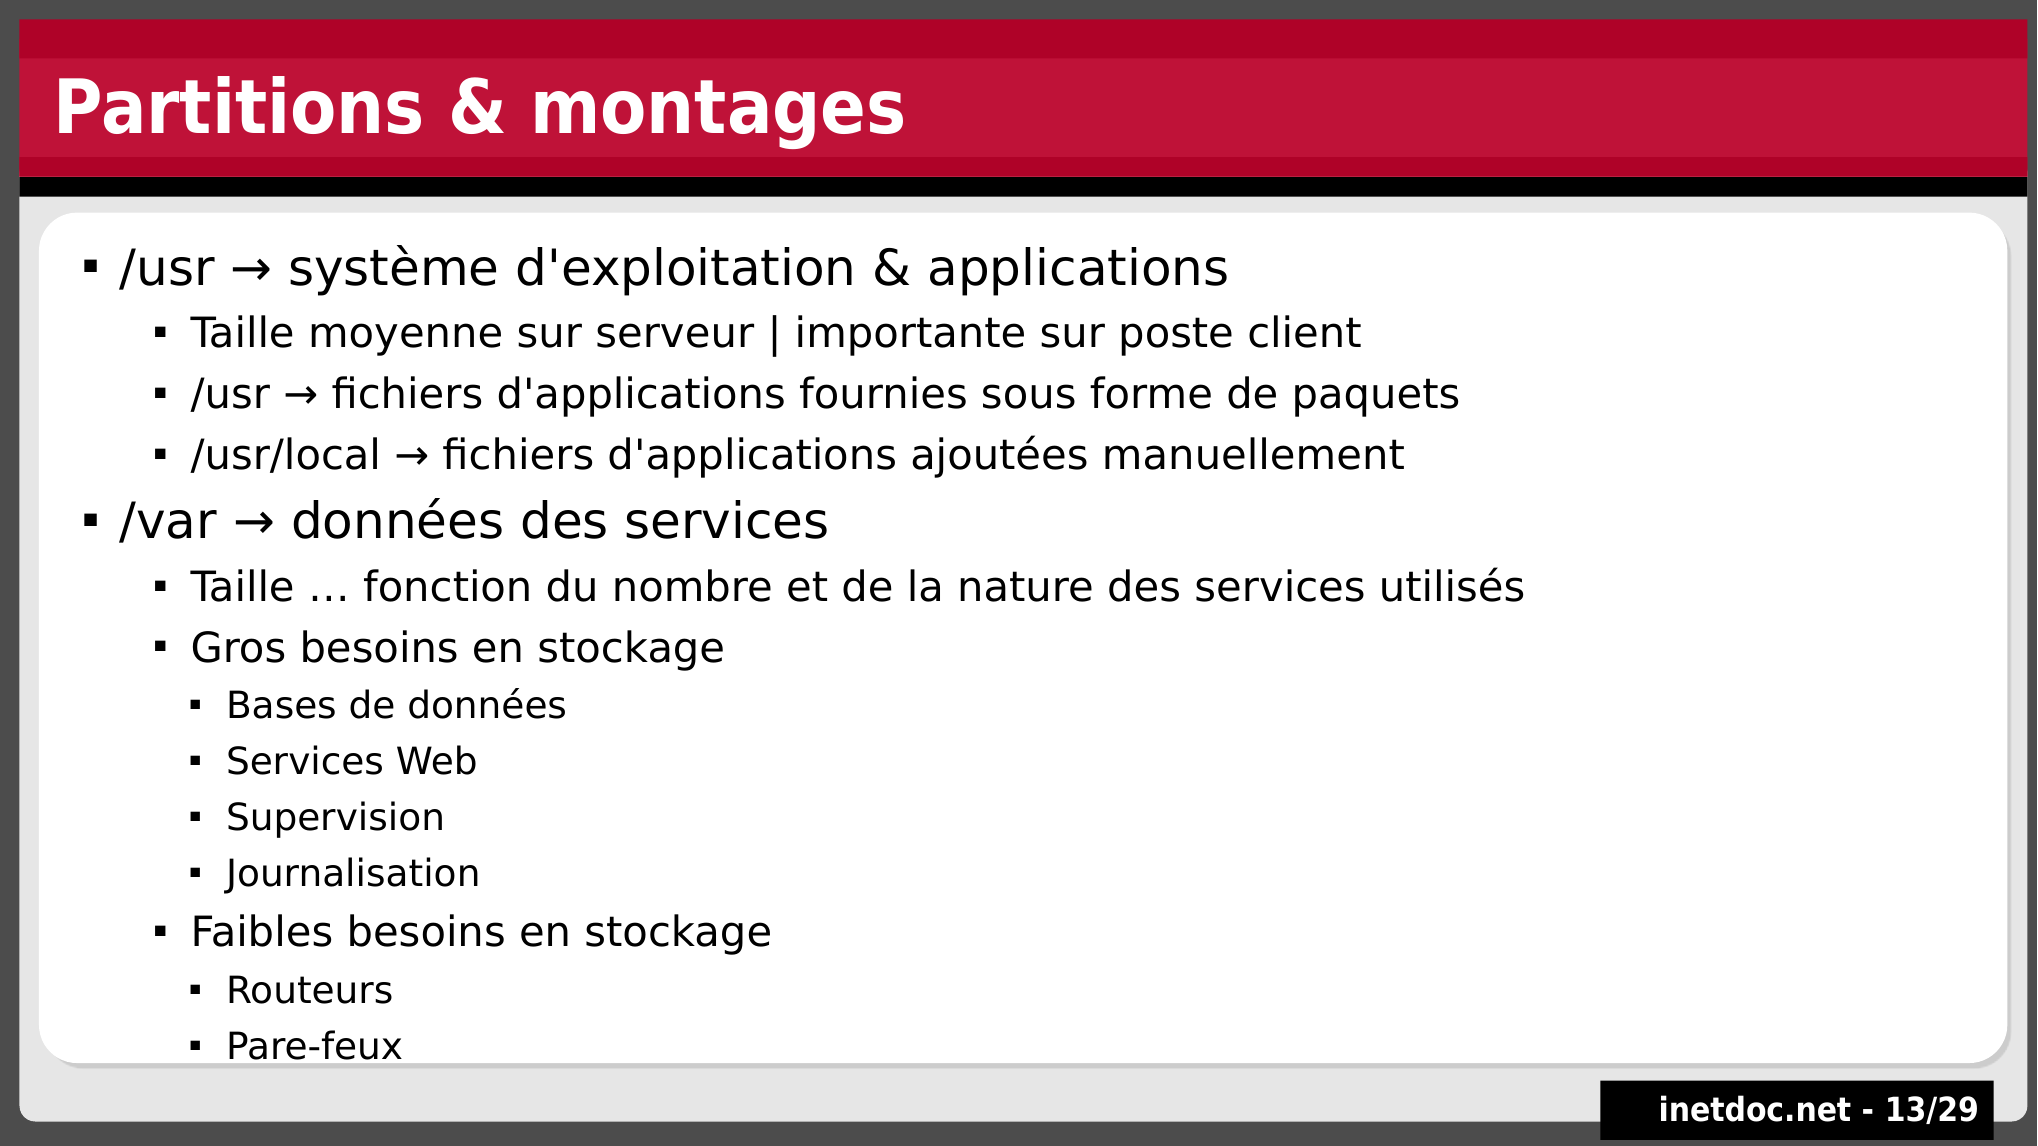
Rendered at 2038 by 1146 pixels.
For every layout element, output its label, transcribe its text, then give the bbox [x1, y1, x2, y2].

text_box [19, 157, 2028, 1122]
text_box inetdoc.net - <numéro>/29 [1600, 1080, 1994, 1140]
text_box /usr → système d'exploitation & applications Taille moyenne sur serveur | importante sur poste client /usr → fichiers d'applications fournies sous forme de paquets /usr/local → fichiers d'applications ajoutées manuellement /var → données des services Taille … fonction du nombre et de la nature des services utilisés Gros besoins en stockage Bases de données Services Web Supervision Journalisation Faibles besoins en stockage Routeurs Pare-feux [38, 212, 2008, 1064]
text_box [19, 19, 2028, 59]
text_box Partitions & montages [19, 59, 2028, 157]
